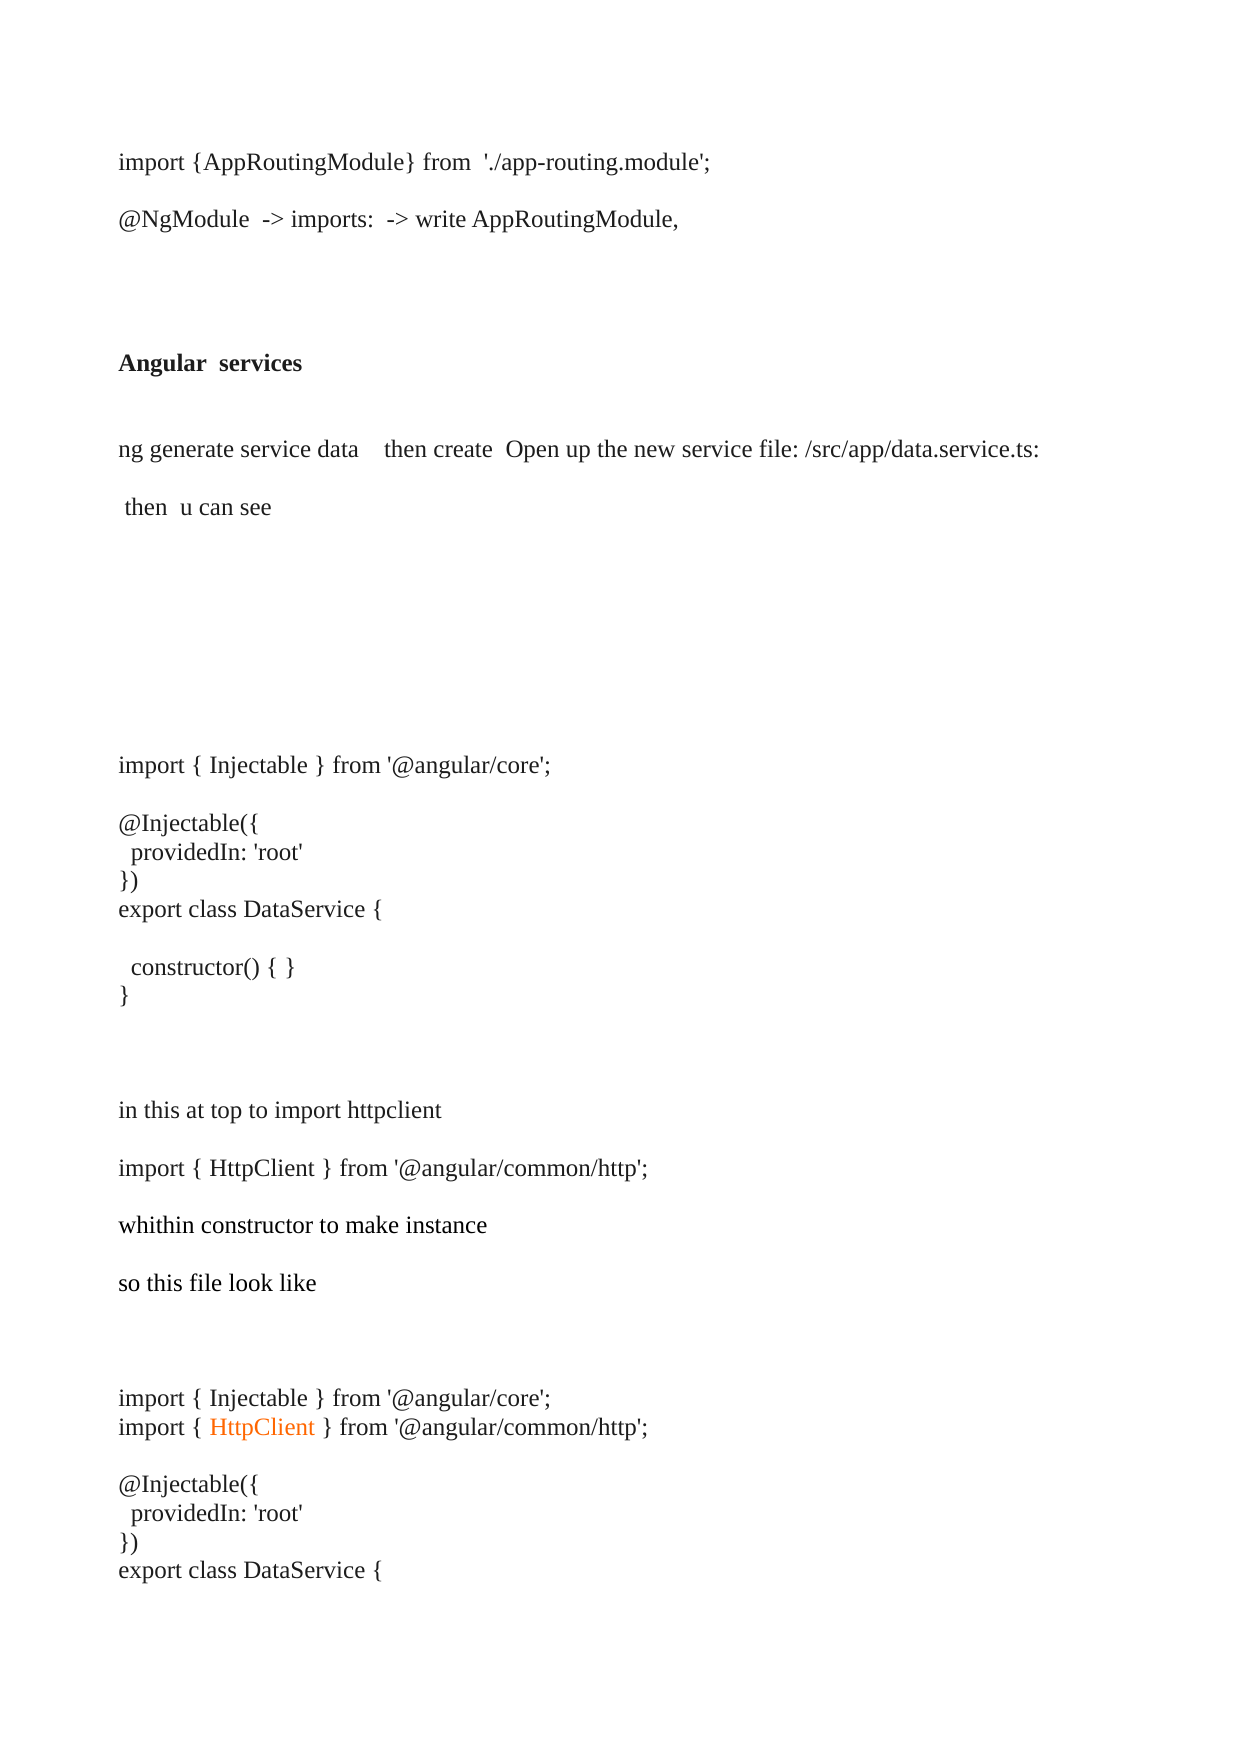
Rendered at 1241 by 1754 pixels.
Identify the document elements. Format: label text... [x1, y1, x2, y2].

text constructor() { } [118, 952, 1122, 981]
text import {AppRoutingModule} from './app-routing.module'; [118, 147, 1122, 176]
text so this file look like [118, 1268, 1122, 1297]
text @Injectable({ [118, 808, 1122, 837]
text Angular services [118, 348, 1122, 377]
text } [118, 981, 1122, 1009]
text export class DataService { [118, 894, 1122, 923]
text }) [118, 866, 1122, 894]
text providedIn: 'root' [118, 837, 1122, 866]
text import { Injectable } from '@angular/core'; [118, 1383, 1122, 1412]
text ng generate service data then create Open up the new service file: /src/app/data.service.ts: [118, 434, 1122, 463]
text export class DataService { [118, 1556, 1122, 1584]
text }) [118, 1527, 1122, 1556]
text then u can see [118, 492, 1122, 521]
text @NgModule -> imports: -> write AppRoutingModule, [118, 204, 1122, 233]
text @Injectable({ [118, 1469, 1122, 1498]
text in this at top to import httpclient [118, 1096, 1122, 1124]
text providedIn: 'root' [118, 1498, 1122, 1527]
text import { Injectable } from '@angular/core'; [118, 751, 1122, 779]
text whithin constructor to make instance [118, 1211, 1122, 1239]
text import { HttpClient } from '@angular/common/http'; [118, 1412, 1122, 1441]
text import { HttpClient } from '@angular/common/http'; [118, 1153, 1122, 1182]
